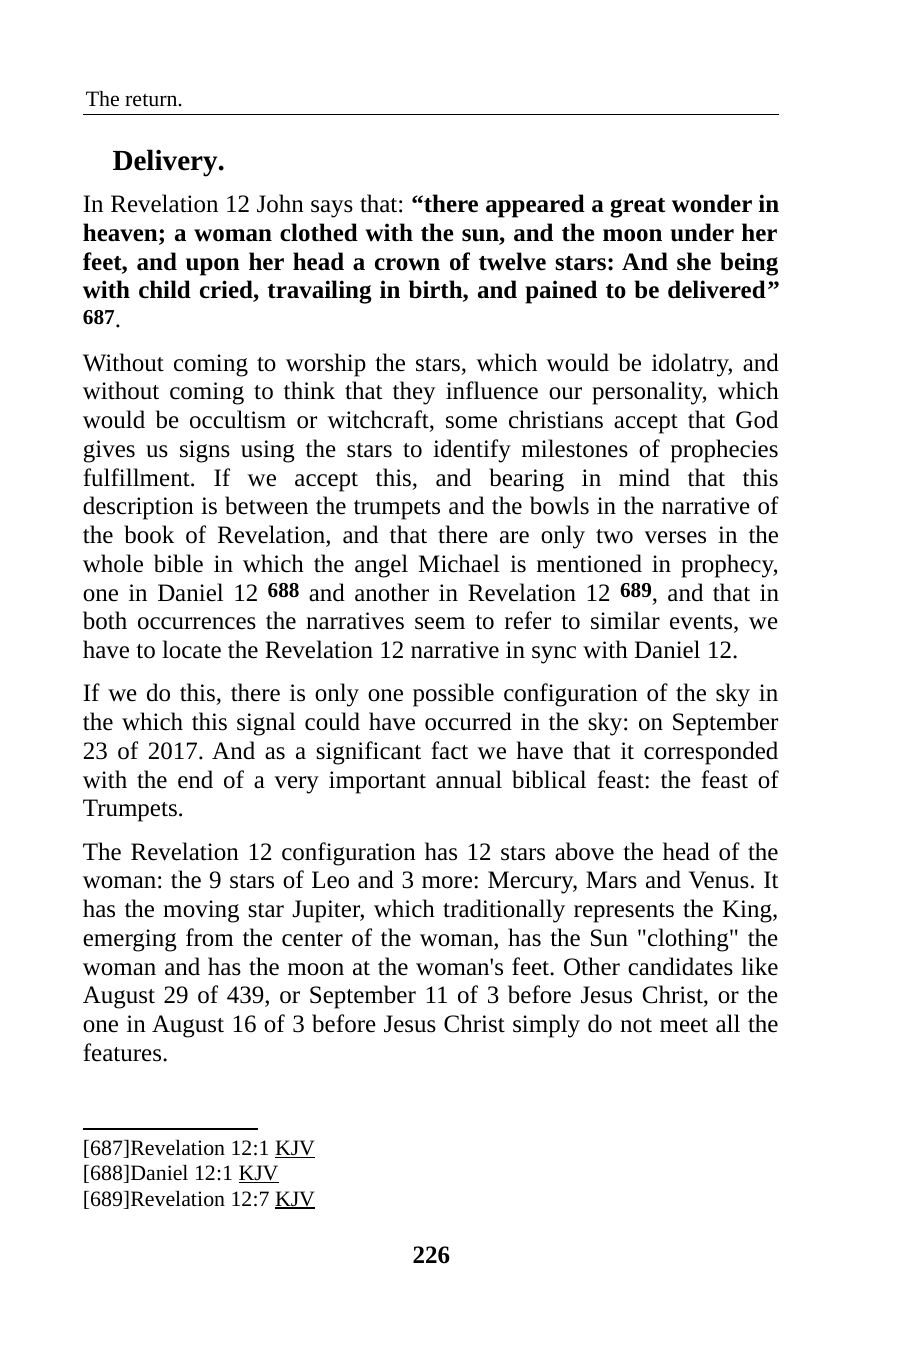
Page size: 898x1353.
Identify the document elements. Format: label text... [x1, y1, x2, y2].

text In Revelation 12 John says that: “there appeared a great wonder in heaven; a woman clothed with the sun, and the moon under her feet, and upon her head a crown of twelve stars: And she being with child cried, travailing in birth, and pained to be delivered” . [83, 189, 779, 333]
subtitle Delivery. [112, 143, 779, 177]
text If we do this, there is only one possible configuration of the sky in the which this signal could have occurred in the sky: on September 23 of 2017. And as a significant fact we have that it corresponded with the end of a very important annual biblical feast: the feast of Trumpets. [83, 678, 779, 822]
text The Revelation 12 configuration has 12 stars above the head of the woman: the 9 stars of Leo and 3 more: Mercury, Mars and Venus. It has the moving star Jupiter, which traditionally represents the King, emerging from the center of the woman, has the Sun "clothing" the woman and has the moon at the woman's feet. Other candidates like August 29 of 439, or September 11 of 3 before Jesus Christ, or the one in August 16 of 3 before Jesus Christ simply do not meet all the features. [83, 837, 779, 1067]
text Revelation 12:7 KJV [83, 1186, 779, 1211]
text Without coming to worship the stars, which would be idolatry, and without coming to think that they influence our personality, which would be occultism or witchcraft, some christians accept that God gives us signs using the stars to identify milestones of prophecies fulfillment. If we accept this, and bearing in mind that this description is between the trumpets and the bowls in the narrative of the book of Revelation, and that there are only two verses in the whole bible in which the angel Michael is mentioned in prophecy, one in Daniel 12 and another in Revelation 12 , and that in both occurrences the narratives seem to refer to similar events, we have to locate the Revelation 12 narrative in sync with Daniel 12. [83, 348, 779, 664]
text Revelation 12:1 KJV [83, 1135, 779, 1160]
text Daniel 12:1 KJV [83, 1160, 779, 1186]
